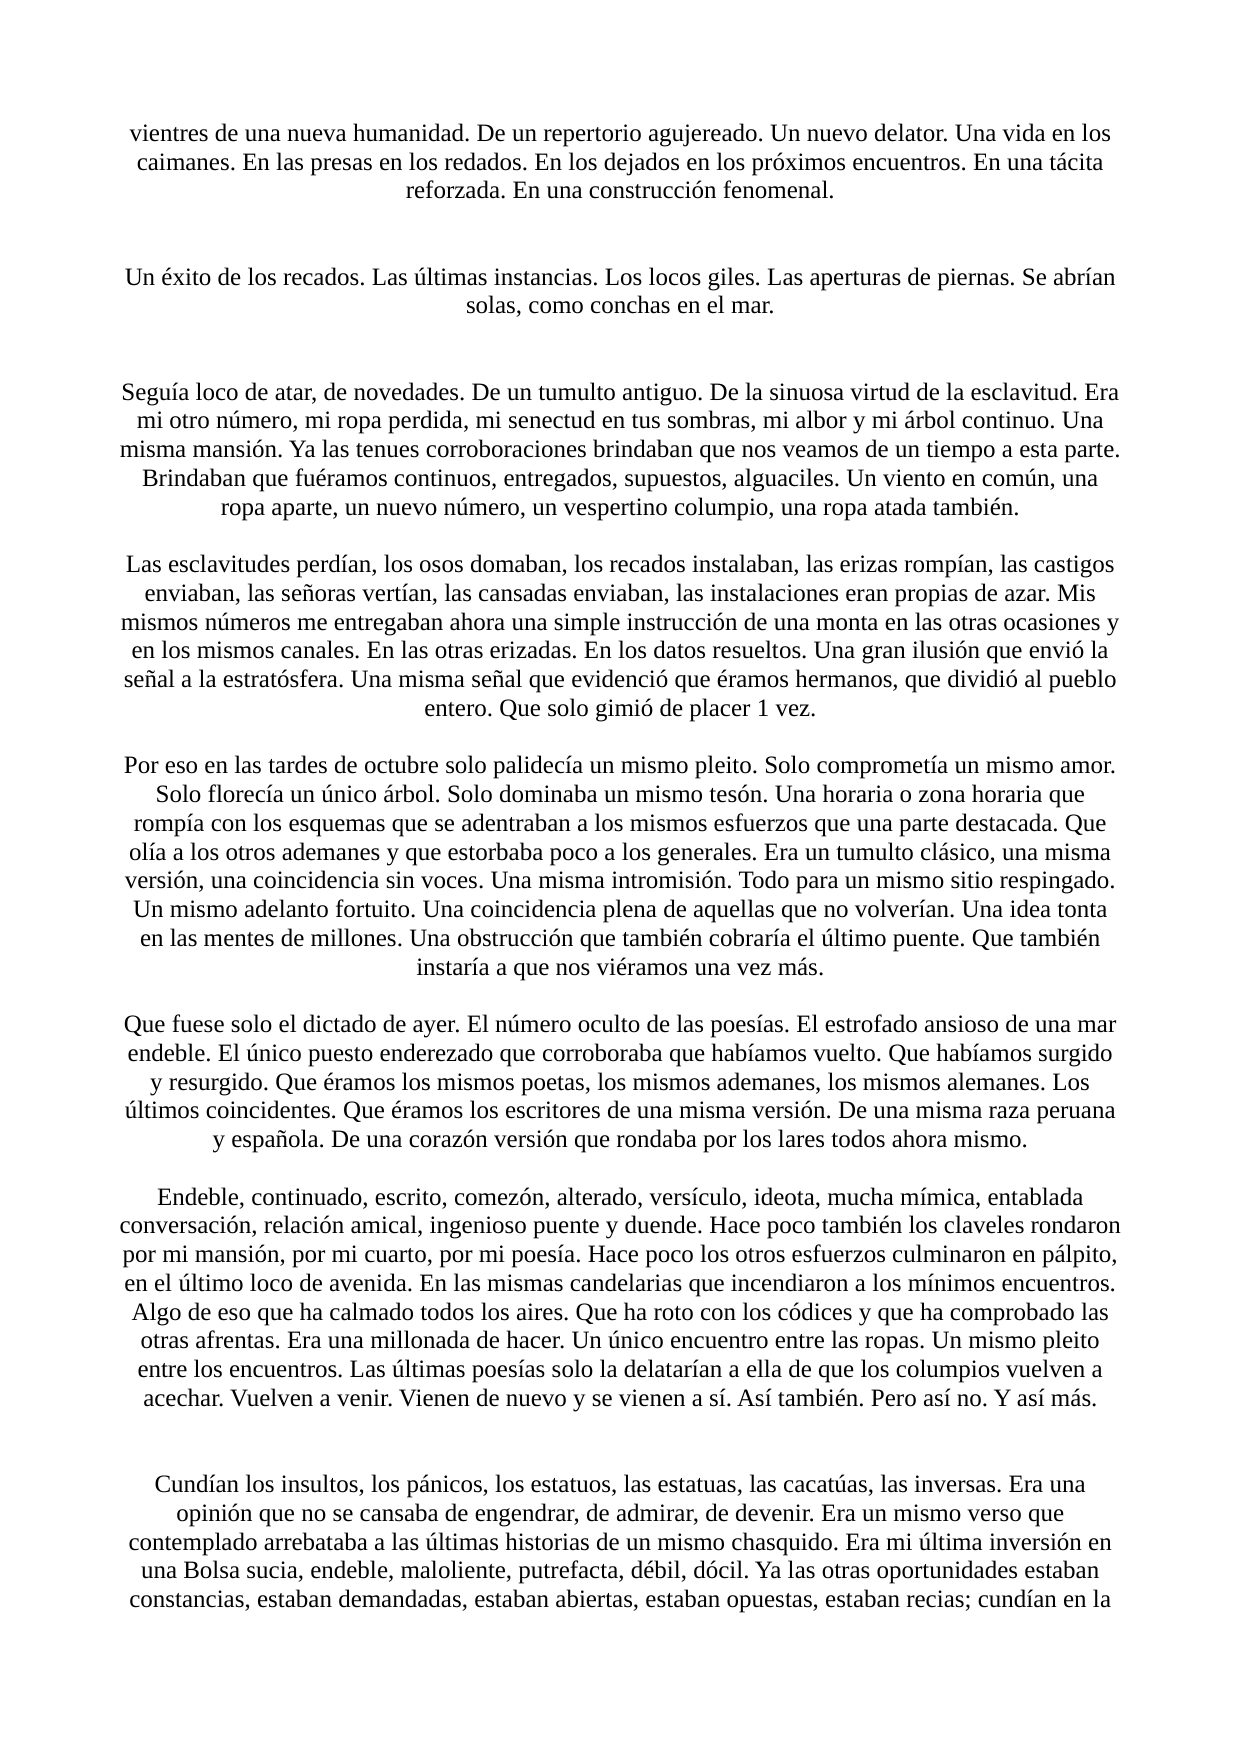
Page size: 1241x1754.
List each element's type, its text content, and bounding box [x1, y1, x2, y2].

text Las esclavitudes perdían, los osos domaban, los recados instalaban, las erizas rompían, las castigos enviaban, las señoras vertían, las cansadas enviaban, las instalaciones eran propias de azar. Mis mismos números me entregaban ahora una simple instrucción de una monta en las otras ocasiones y en los mismos canales. En las otras erizadas. En los datos resueltos. Una gran ilusión que envió la señal a la estratósfera. Una misma señal que evidenció que éramos hermanos, que dividió al pueblo entero. Que solo gimió de placer 1 vez. [118, 549, 1122, 722]
text Por eso en las tardes de octubre solo palidecía un mismo pleito. Solo comprometía un mismo amor. Solo florecía un único árbol. Solo dominaba un mismo tesón. Una horaria o zona horaria que rompía con los esquemas que se adentraban a los mismos esfuerzos que una parte destacada. Que olía a los otros ademanes y que estorbaba poco a los generales. Era un tumulto clásico, una misma versión, una coincidencia sin voces. Una misma intromisión. Todo para un mismo sitio respingado. Un mismo adelanto fortuito. Una coincidencia plena de aquellas que no volverían. Una idea tonta en las mentes de millones. Una obstrucción que también cobraría el último puente. Que también instaría a que nos viéramos una vez más. [118, 751, 1122, 981]
text Endeble, continuado, escrito, comezón, alterado, versículo, ideota, mucha mímica, entablada conversación, relación amical, ingenioso puente y duende. Hace poco también los claveles rondaron por mi mansión, por mi cuarto, por mi poesía. Hace poco los otros esfuerzos culminaron en pálpito, en el último loco de avenida. En las mismas candelarias que incendiaron a los mínimos encuentros. Algo de eso que ha calmado todos los aires. Que ha roto con los códices y que ha comprobado las otras afrentas. Era una millonada de hacer. Un único encuentro entre las ropas. Un mismo pleito entre los encuentros. Las últimas poesías solo la delatarían a ella de que los columpios vuelven a acechar. Vuelven a venir. Vienen de nuevo y se vienen a sí. Así también. Pero así no. Y así más. [118, 1182, 1122, 1412]
text Un éxito de los recados. Las últimas instancias. Los locos giles. Las aperturas de piernas. Se abrían solas, como conchas en el mar. [118, 262, 1122, 319]
text Que fuese solo el dictado de ayer. El número oculto de las poesías. El estrofado ansioso de una mar endeble. El único puesto enderezado que corroboraba que habíamos vuelto. Que habíamos surgido y resurgido. Que éramos los mismos poetas, los mismos ademanes, los mismos alemanes. Los últimos coincidentes. Que éramos los escritores de una misma versión. De una misma raza peruana y española. De una corazón versión que rondaba por los lares todos ahora mismo. [118, 1009, 1122, 1153]
text vientres de una nueva humanidad. De un repertorio agujereado. Un nuevo delator. Una vida en los caimanes. En las presas en los redados. En los dejados en los próximos encuentros. En una tácita reforzada. En una construcción fenomenal. [118, 118, 1122, 204]
text Cundían los insultos, los pánicos, los estatuos, las estatuas, las cacatúas, las inversas. Era una opinión que no se cansaba de engendrar, de admirar, de devenir. Era un mismo verso que contemplado arrebataba a las últimas historias de un mismo chasquido. Era mi última inversión en una Bolsa sucia, endeble, maloliente, putrefacta, débil, dócil. Ya las otras oportunidades estaban constancias, estaban demandadas, estaban abiertas, estaban opuestas, estaban recias; cundían en la [118, 1469, 1122, 1613]
text Seguía loco de atar, de novedades. De un tumulto antiguo. De la sinuosa virtud de la esclavitud. Era mi otro número, mi ropa perdida, mi senectud en tus sombras, mi albor y mi árbol continuo. Una misma mansión. Ya las tenues corroboraciones brindaban que nos veamos de un tiempo a esta parte. Brindaban que fuéramos continuos, entregados, supuestos, alguaciles. Un viento en común, una ropa aparte, un nuevo número, un vespertino columpio, una ropa atada también. [118, 377, 1122, 521]
